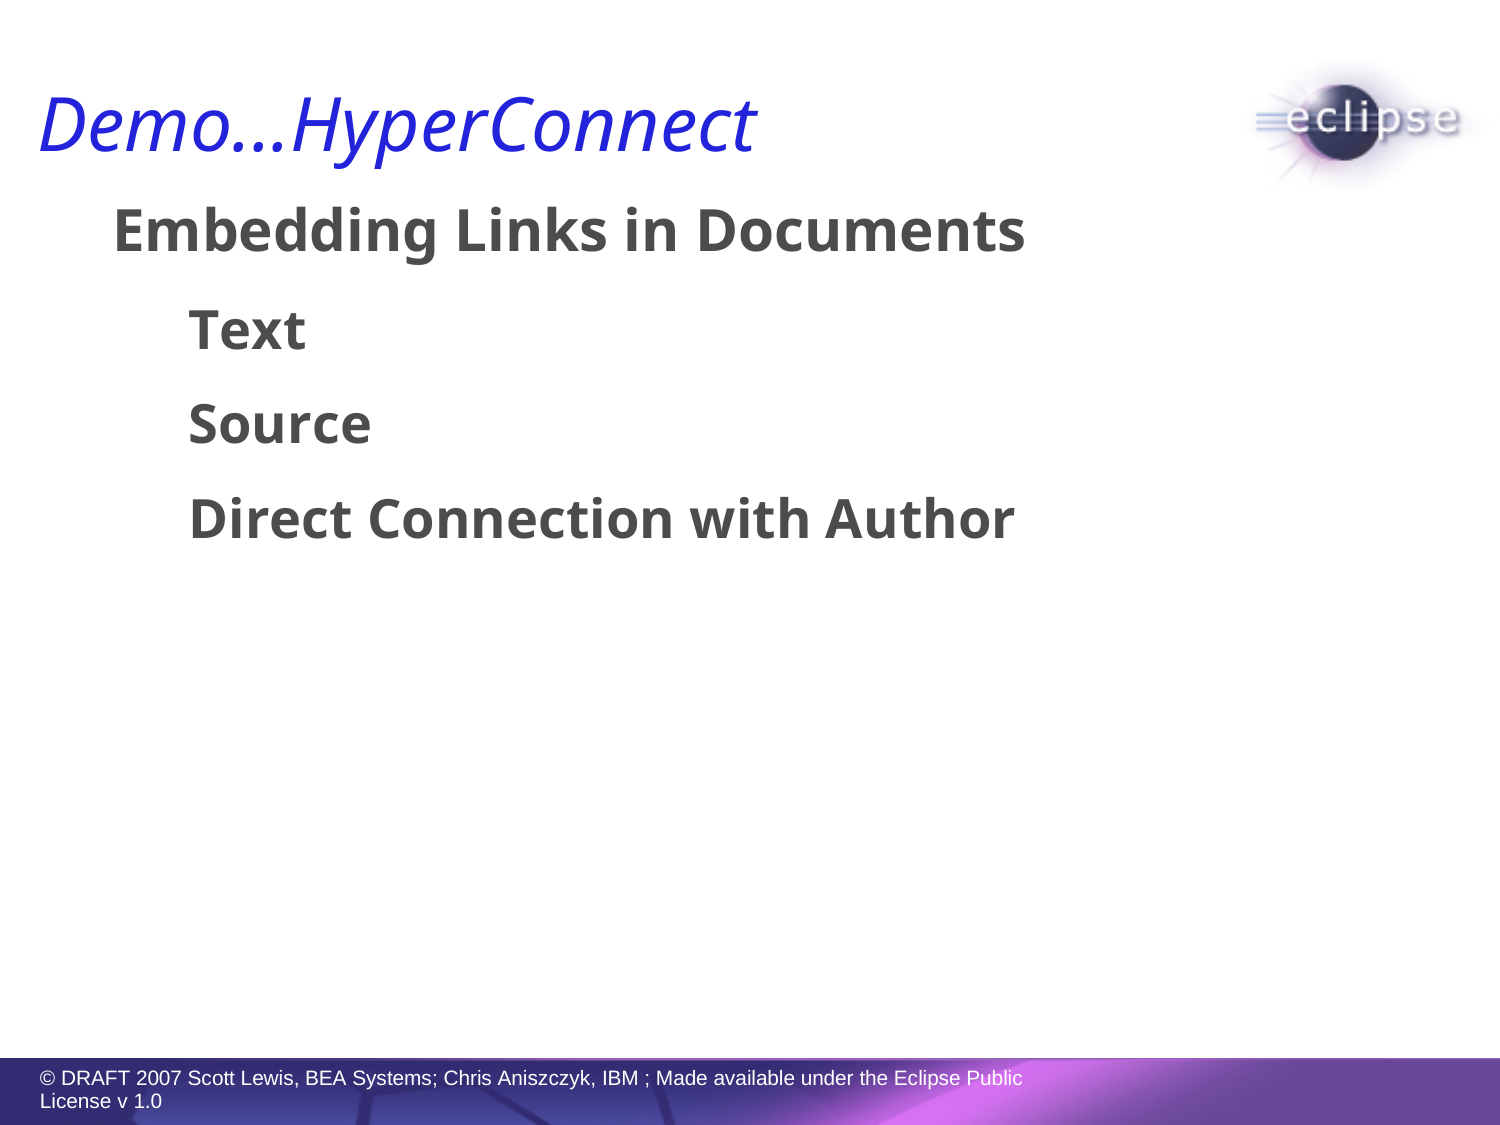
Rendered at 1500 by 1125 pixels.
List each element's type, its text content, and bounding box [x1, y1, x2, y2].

picture [1222, 60, 1500, 191]
list Embedding Links in Documents Text Source Direct Connection with Author [112, 187, 1388, 1006]
picture [0, 1058, 1500, 1125]
title Demo...HyperConnect [37, 78, 1234, 170]
